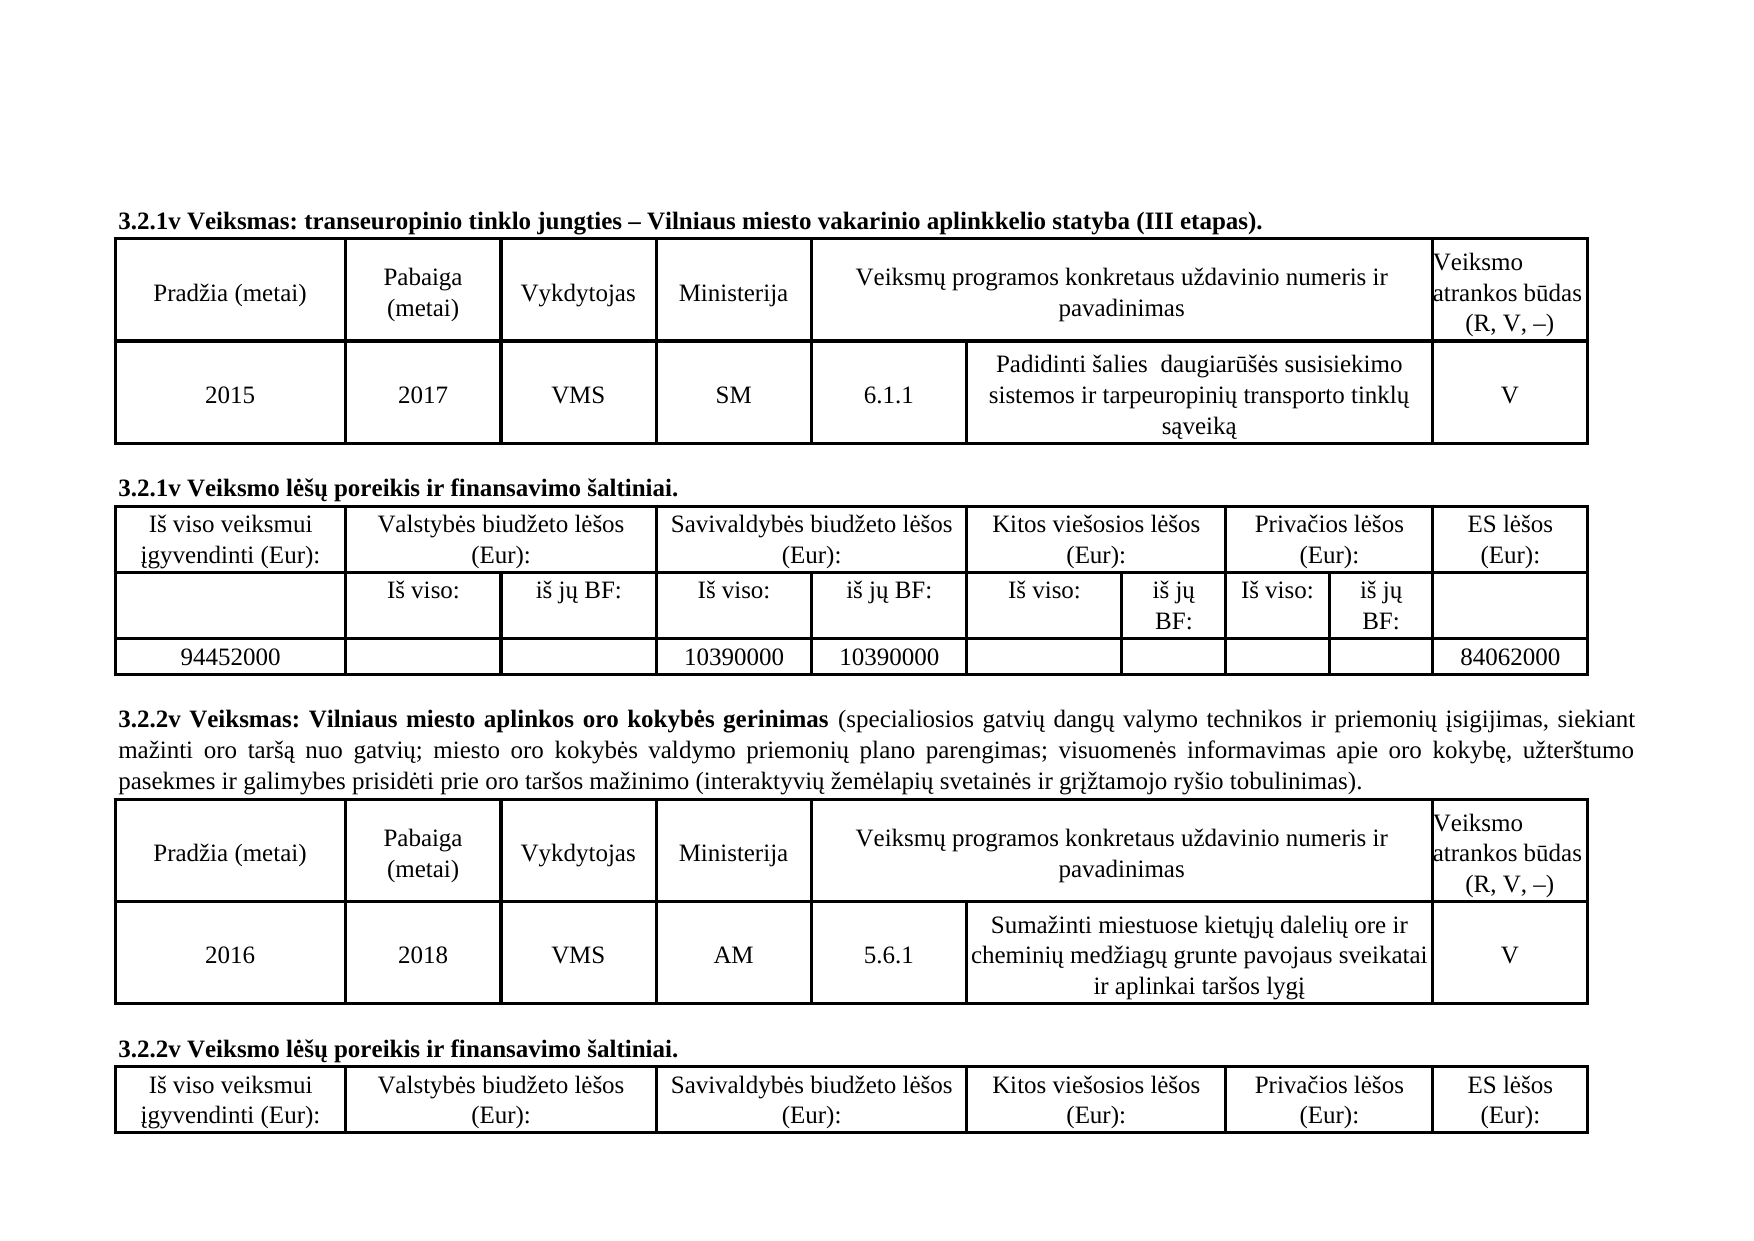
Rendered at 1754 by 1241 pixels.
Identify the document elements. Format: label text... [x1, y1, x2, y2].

table_cell 5.6.1 [813, 903, 965, 1002]
table_header Kitos viešosios lėšos (Eur): [968, 1068, 1224, 1131]
table_header Privačios lėšos (Eur): [1227, 508, 1431, 571]
table_header Vykdytojas [503, 240, 655, 339]
table_cell [968, 640, 1120, 672]
table_cell [1123, 640, 1224, 672]
table_cell iš jų BF: [1331, 574, 1431, 637]
table_header Veiksmų programos konkretaus uždavinio numeris ir pavadinimas [813, 801, 1431, 900]
table_header Ministerija [658, 240, 810, 339]
table_header Kitos viešosios lėšos (Eur): [968, 508, 1224, 571]
table_header ES lėšos (Eur): [1434, 508, 1586, 571]
table_header Iš viso veiksmui įgyvendinti (Eur): [117, 1068, 344, 1131]
table_cell [117, 574, 344, 637]
table_cell Iš viso: [968, 574, 1120, 637]
table_cell iš jų BF: [503, 574, 655, 637]
table_cell 2016 [117, 903, 344, 1002]
table_cell VMS [503, 903, 655, 1002]
table_header Veiksmų programos konkretaus uždavinio numeris ir pavadinimas [813, 240, 1431, 339]
table_header Valstybės biudžeto lėšos (Eur): [347, 508, 655, 571]
table_cell SM [658, 343, 810, 442]
table_header Savivaldybės biudžeto lėšos (Eur): [658, 508, 965, 571]
table_cell 6.1.1 [813, 343, 965, 442]
table_cell Padidinti šalies daugiarūšės susisiekimo sistemos ir tarpeuropinių transporto tinklų sąveiką [968, 343, 1431, 442]
table_cell 10390000 [813, 640, 965, 672]
text 3.2.1v Veiksmas: transeuropinio tinklo jungties – Vilniaus miesto vakarinio aplinkkelio statyba (III etapas). [118, 206, 1636, 235]
table_header Iš viso veiksmui įgyvendinti (Eur): [117, 508, 344, 571]
table_cell AM [658, 903, 810, 1002]
table_header Pradžia (metai) [117, 240, 344, 339]
table_cell V [1434, 343, 1586, 442]
table_cell [503, 640, 655, 672]
table_header Valstybės biudžeto lėšos (Eur): [347, 1068, 655, 1131]
table_header Veiksmo atrankos būdas (R, V, –) [1434, 801, 1586, 900]
table_cell [1331, 640, 1431, 672]
table_cell V [1434, 903, 1586, 1002]
table_cell [1434, 574, 1586, 637]
table_cell 2018 [347, 903, 499, 1002]
table_cell Iš viso: [1227, 574, 1328, 637]
table_header Vykdytojas [503, 801, 655, 900]
table_cell VMS [503, 343, 655, 442]
table_header Privačios lėšos (Eur): [1227, 1068, 1431, 1131]
text 3.2.1v Veiksmo lėšų poreikis ir finansavimo šaltiniai. [118, 473, 1636, 502]
table_cell 10390000 [658, 640, 810, 672]
table_cell 2017 [347, 343, 499, 442]
table_header Veiksmo atrankos būdas (R, V, –) [1434, 240, 1586, 339]
table_cell iš jų BF: [1123, 574, 1224, 637]
table_cell 84062000 [1434, 640, 1586, 672]
table_cell 94452000 [117, 640, 344, 672]
table_cell iš jų BF: [813, 574, 965, 637]
table_cell Iš viso: [658, 574, 810, 637]
table_cell [347, 640, 499, 672]
table_header Pabaiga (metai) [347, 240, 499, 339]
table_cell 2015 [117, 343, 344, 442]
table_header ES lėšos (Eur): [1434, 1068, 1586, 1131]
table_header Ministerija [658, 801, 810, 900]
text 3.2.2v Veiksmas: Vilniaus miesto aplinkos oro kokybės gerinimas (specialiosios gatvių dangų valymo technikos ir priemonių įsigijimas, siekiant mažinti oro taršą nuo gatvių; miesto oro kokybės valdymo priemonių plano parengimas; visuomenės informavimas apie oro kokybę, užterštumo pasekmes ir galimybes prisidėti prie oro taršos mažinimo (interaktyvių žemėlapių svetainės ir grįžtamojo ryšio tobulinimas). [118, 704, 1636, 795]
table_cell Sumažinti miestuose kietųjų dalelių ore ir cheminių medžiagų grunte pavojaus sveikatai ir aplinkai taršos lygį [968, 903, 1431, 1002]
table_header Pabaiga (metai) [347, 801, 499, 900]
text 3.2.2v Veiksmo lėšų poreikis ir finansavimo šaltiniai. [118, 1034, 1636, 1063]
table_cell Iš viso: [347, 574, 499, 637]
table_cell [1227, 640, 1328, 672]
table_header Pradžia (metai) [117, 801, 344, 900]
table_header Savivaldybės biudžeto lėšos (Eur): [658, 1068, 965, 1131]
